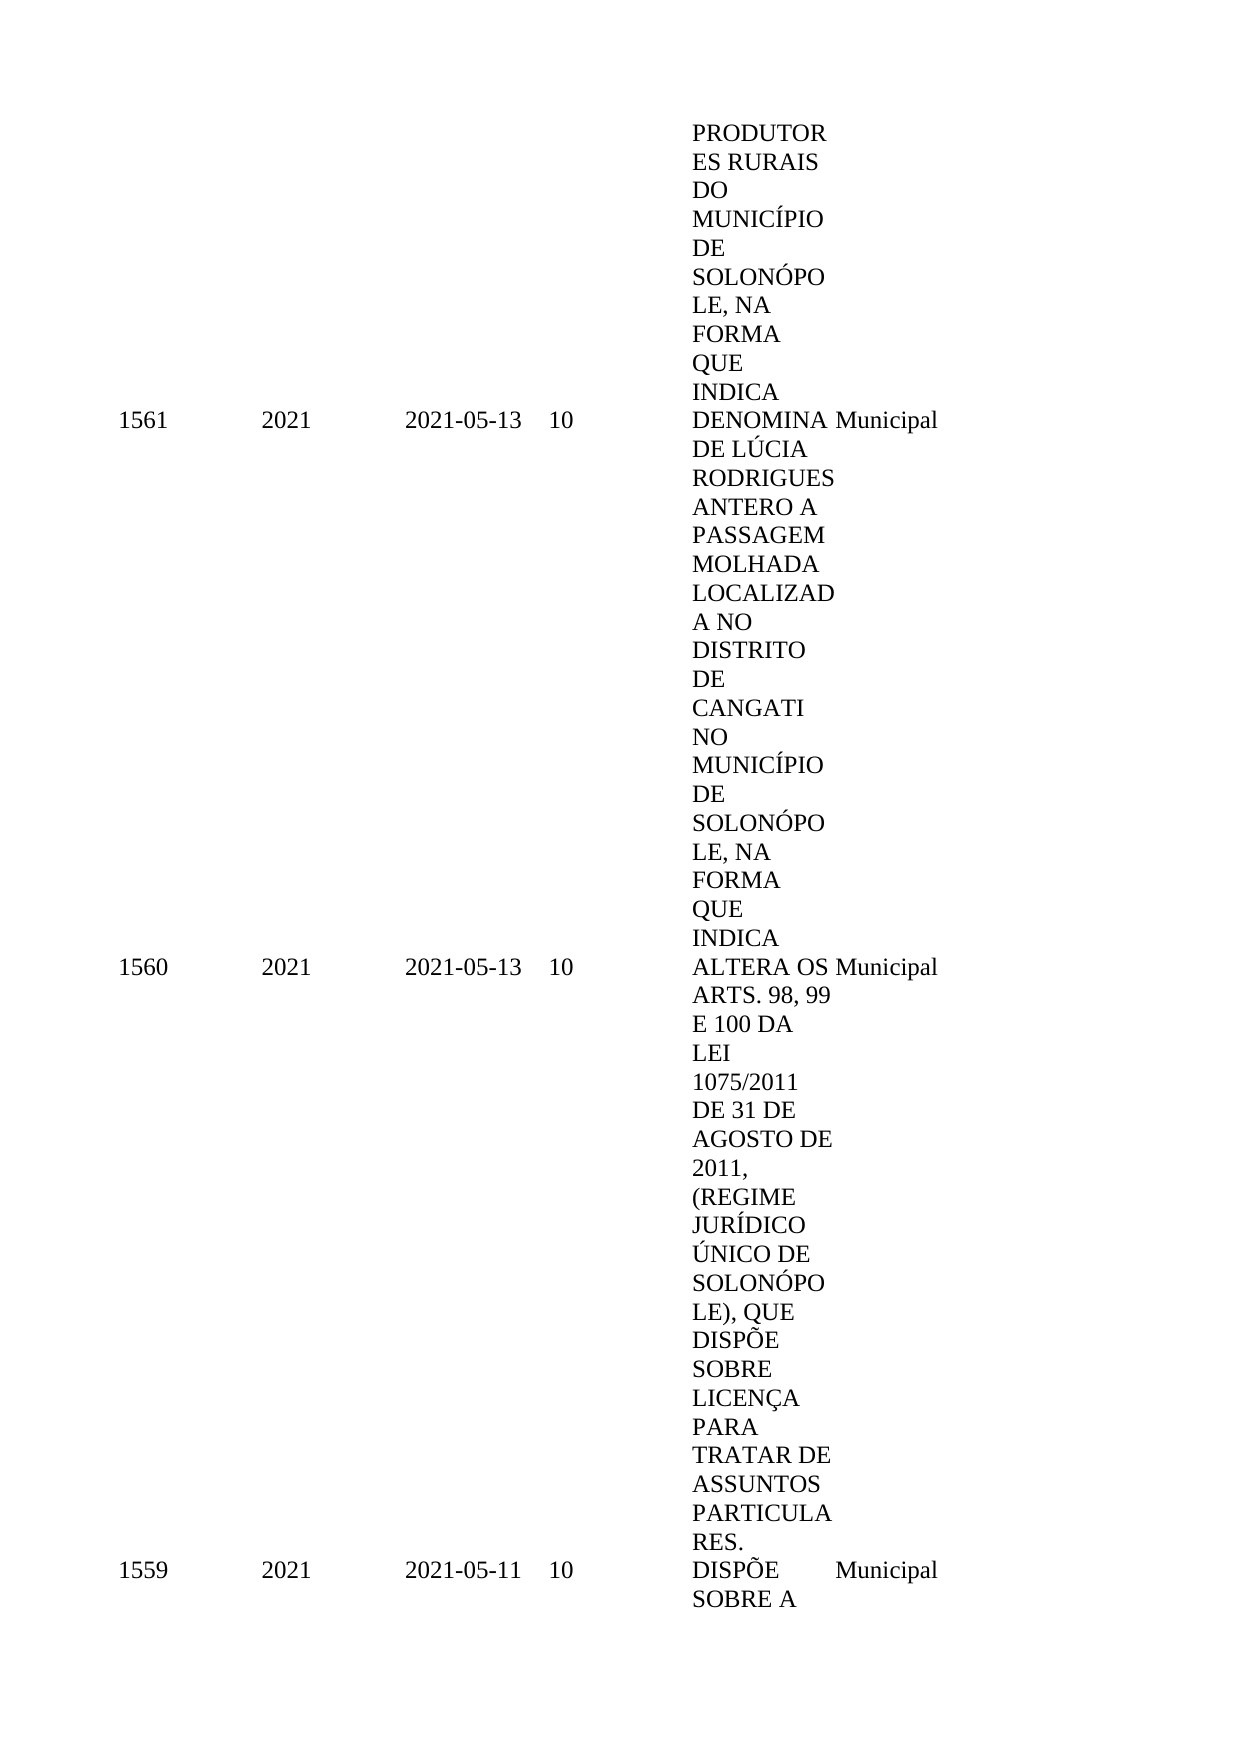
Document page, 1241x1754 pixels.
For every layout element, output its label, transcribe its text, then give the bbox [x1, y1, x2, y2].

table_cell [979, 118, 1122, 406]
table_cell PRODUTORES RURAIS DO MUNICÍPIO DE SOLONÓPOLE, NA FORMA QUE INDICA [692, 118, 835, 406]
table_cell DISPÕE SOBRE A [692, 1556, 835, 1613]
table_cell [548, 118, 692, 406]
table_cell 10 [548, 406, 692, 952]
table_cell [261, 118, 405, 406]
table_cell [835, 118, 979, 406]
table_cell 2021-05-13 [405, 406, 548, 952]
table_cell ALTERA OS ARTS. 98, 99 E 100 DA LEI 1075/2011 DE 31 DE AGOSTO DE 2011, (REGIME JURÍDICO ÚNICO DE SOLONÓPOLE), QUE DISPÕE SOBRE LICENÇA PARA TRATAR DE ASSUNTOS PARTICULARES. [692, 952, 835, 1556]
table_cell 1561 [118, 406, 261, 952]
table_cell [979, 406, 1122, 952]
table_cell 1560 [118, 952, 261, 1556]
table_cell 2021 [261, 1556, 405, 1613]
table_cell 2021 [261, 406, 405, 952]
table_cell 2021-05-11 [405, 1556, 548, 1613]
table_cell [979, 952, 1122, 1556]
table_cell 1559 [118, 1556, 261, 1613]
table_cell [118, 118, 261, 406]
table_cell [405, 118, 548, 406]
table_cell [979, 1556, 1122, 1613]
table_cell 2021-05-13 [405, 952, 548, 1556]
table_cell DENOMINA DE LÚCIA RODRIGUES ANTERO A PASSAGEM MOLHADA LOCALIZADA NO DISTRITO DE CANGATI NO MUNICÍPIO DE SOLONÓPOLE, NA FORMA QUE INDICA [692, 406, 835, 952]
table_cell 10 [548, 1556, 692, 1613]
table_cell 2021 [261, 952, 405, 1556]
table_cell Municipal [835, 1556, 979, 1613]
table_cell 10 [548, 952, 692, 1556]
table_cell Municipal [835, 952, 979, 1556]
table_cell Municipal [835, 406, 979, 952]
